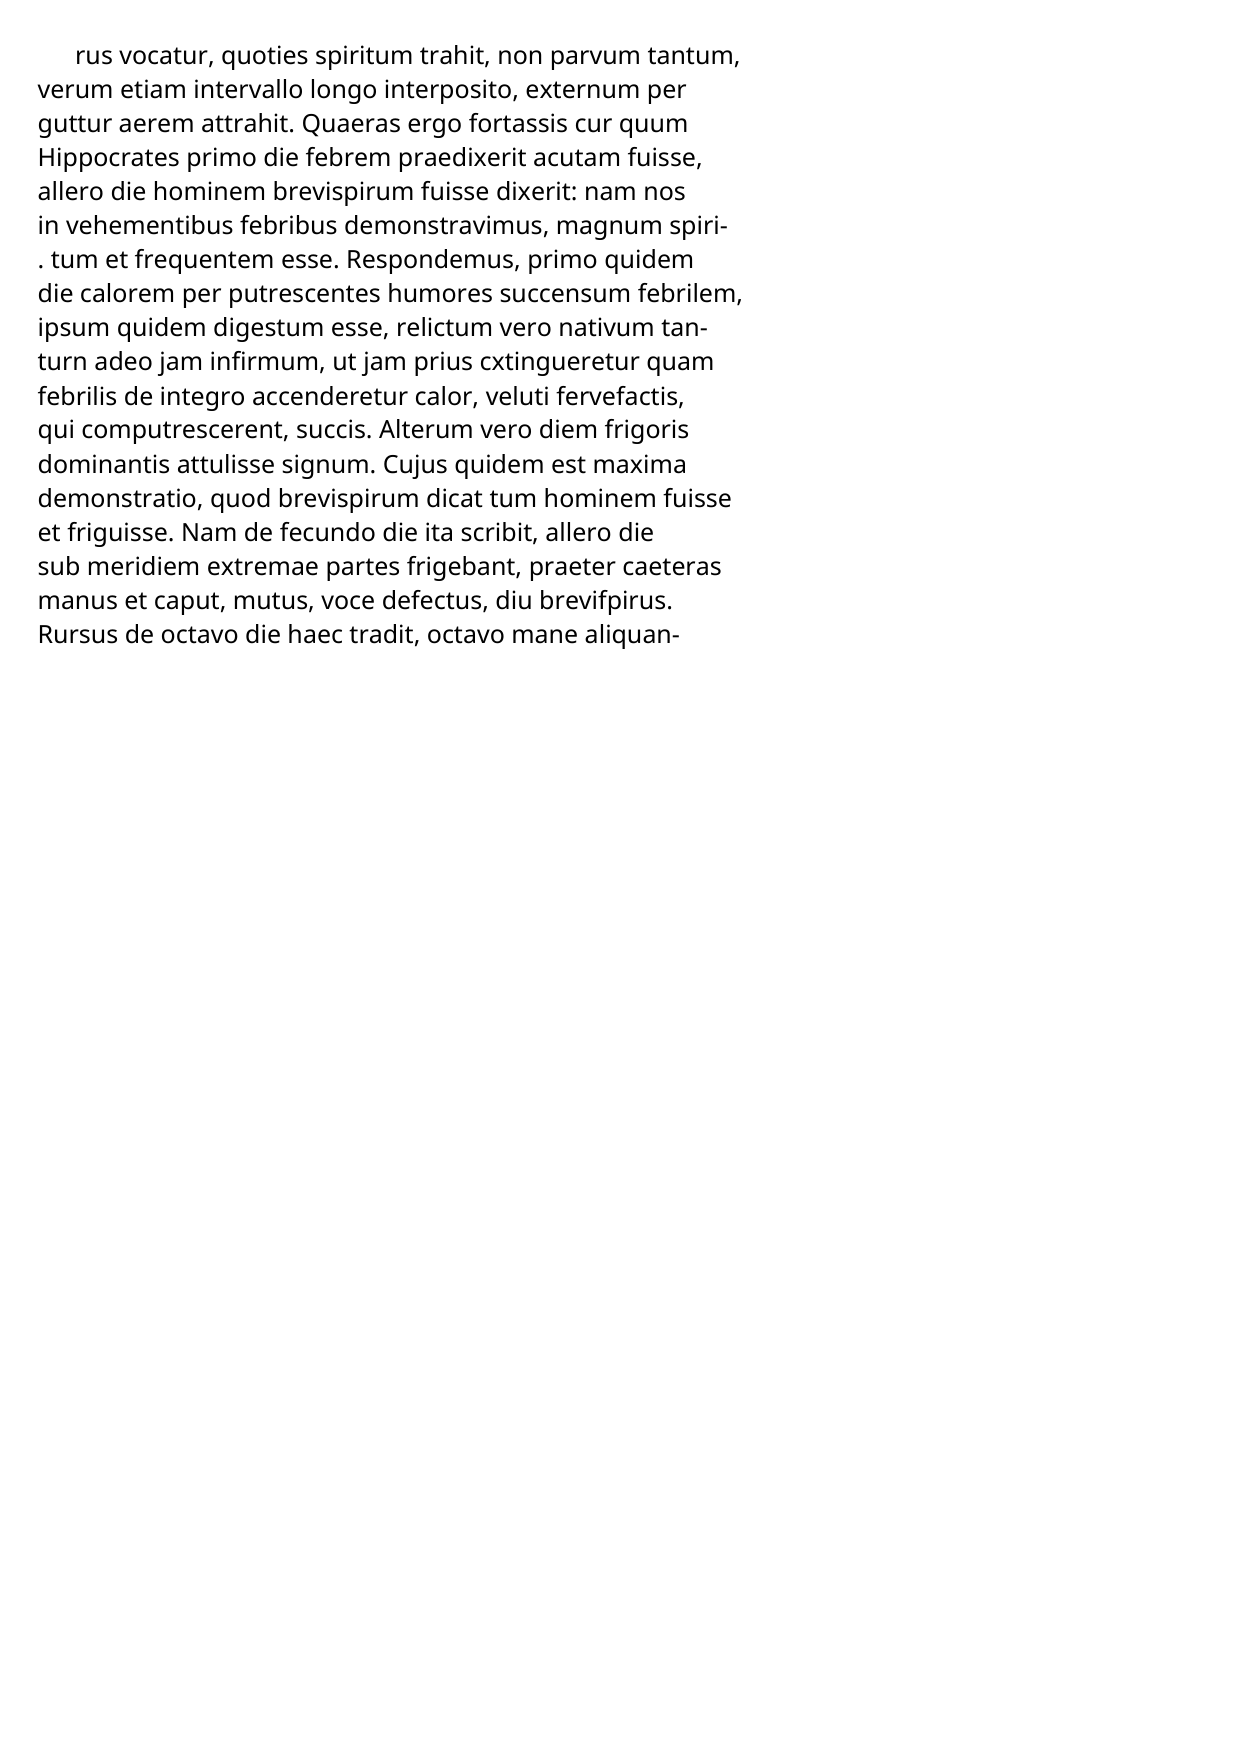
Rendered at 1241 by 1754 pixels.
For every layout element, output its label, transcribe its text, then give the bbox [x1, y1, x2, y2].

text rus vocatur, quoties spiritum trahit, non parvum tantum, verum etiam intervallo longo interposito, externum per guttur aerem attrahit. Quaeras ergo fortassis cur quum Hippocrates primo die febrem praedixerit acutam fuisse, allero die hominem brevispirum fuisse dixerit: nam nos in vehementibus febribus demonstravimus, magnum spiri- . tum et frequentem esse. Respondemus, primo quidem die calorem per putrescentes humores succensum febrilem, ipsum quidem digestum esse, relictum vero nativum tan- turn adeo jam infirmum, ut jam prius cxtingueretur quam febrilis de integro accenderetur calor, veluti fervefactis, qui computrescerent, succis. Alterum vero diem frigoris dominantis attulisse signum. Cujus quidem est maxima demonstratio, quod brevispirum dicat tum hominem fuisse et friguisse. Nam de fecundo die ita scribit, allero die sub meridiem extremae partes frigebant, praeter caeteras manus et caput, mutus, voce defectus, diu brevifpirus. Rursus de octavo die haec tradit, octavo mane aliquan- [37, 37, 1203, 651]
